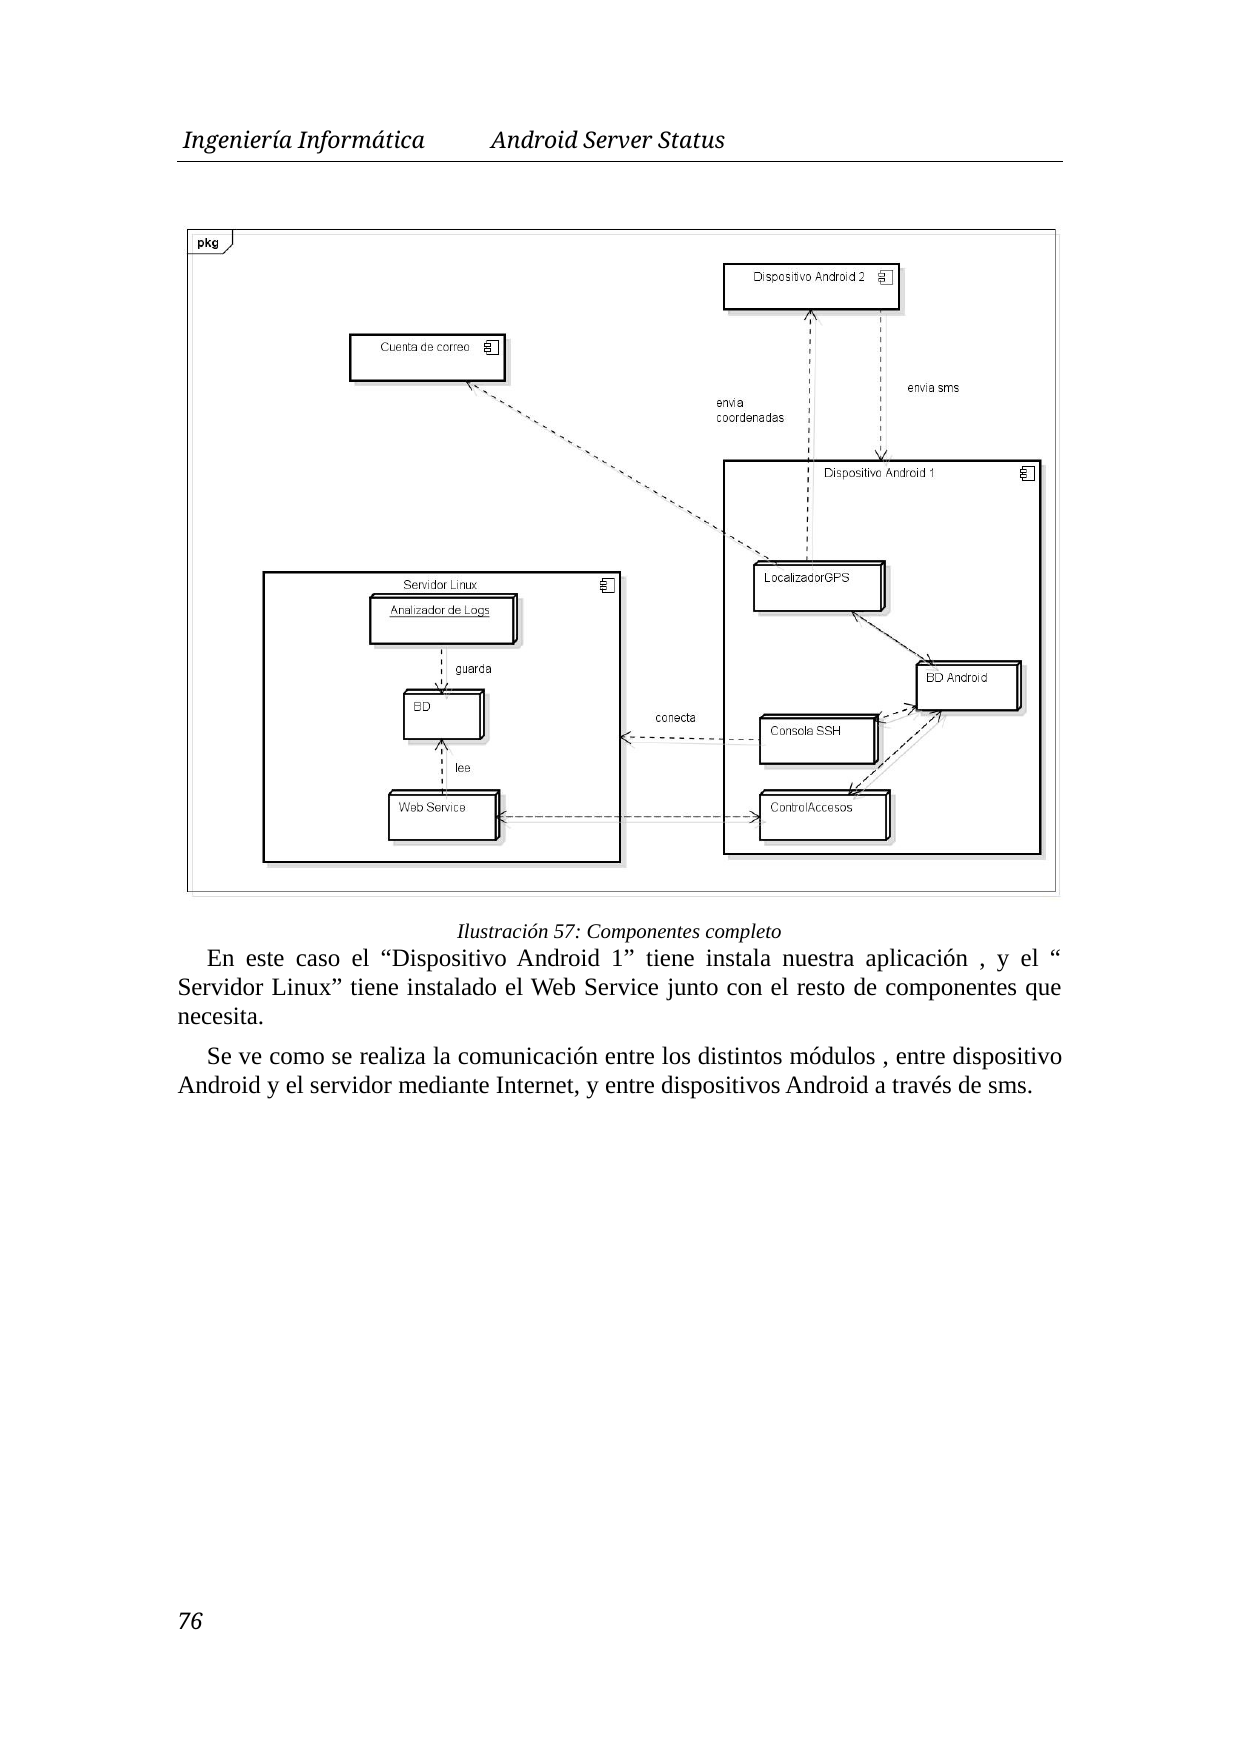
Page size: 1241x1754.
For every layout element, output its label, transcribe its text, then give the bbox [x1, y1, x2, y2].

text Se ve como se realiza la comunicación entre los distintos módulos , entre dispositivo Android y el servidor mediante Internet, y entre dispositivos Android a través de sms. [177, 1041, 1063, 1099]
picture [177, 219, 1064, 920]
text Ilustración 57: Componentes completo [177, 920, 1063, 943]
text En este caso el “Dispositivo Android 1” tiene instala nuestra aplicación , y el “ Servidor Linux” tiene instalado el Web Service junto con el resto de componentes que necesita. [177, 943, 1063, 1029]
